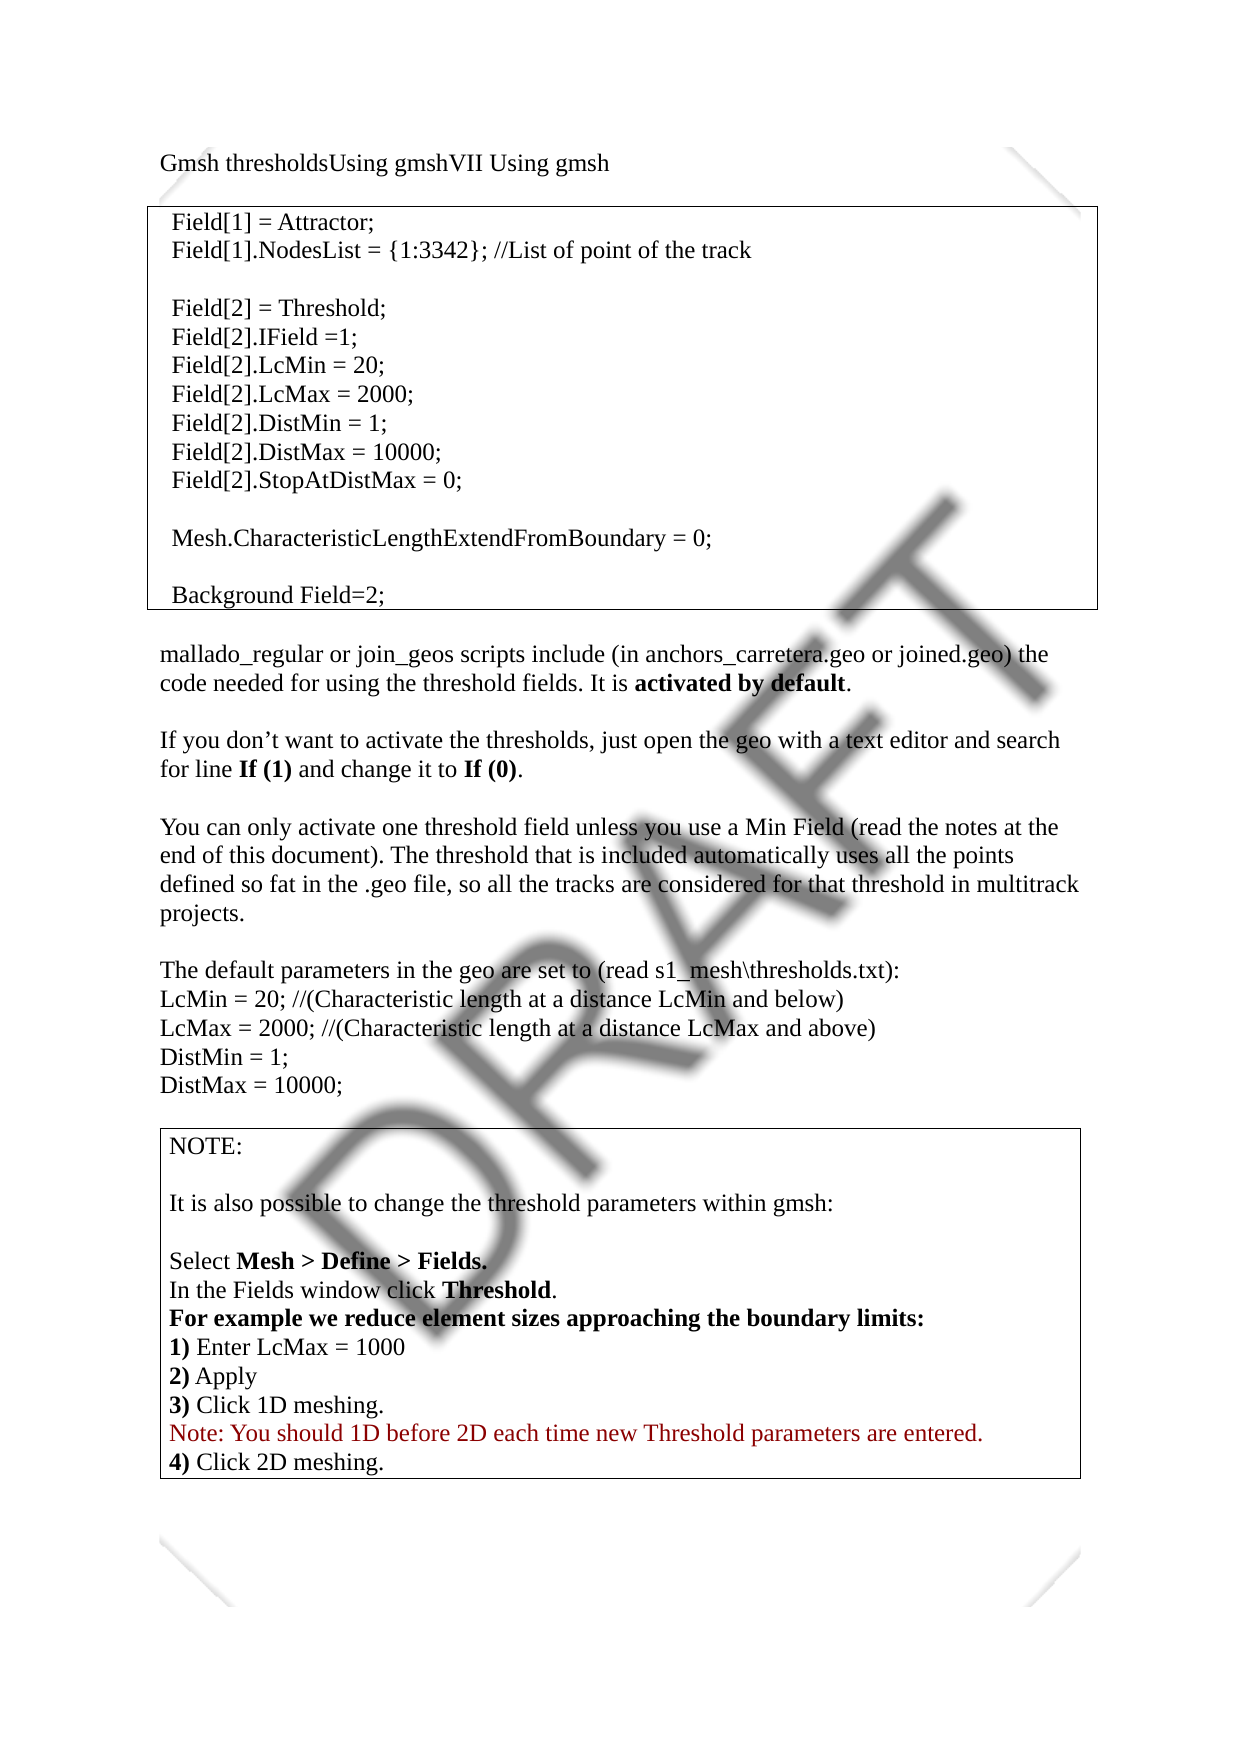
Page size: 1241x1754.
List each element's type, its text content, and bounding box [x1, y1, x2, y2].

text The default parameters in the geo are set to (read s1_mesh\thresholds.txt): LcMin = 20; //(Characteristic length at a distance LcMin and below) LcMax = 2000; //(Characteristic length at a distance LcMax and above) DistMin = 1; [159, 955, 1081, 1070]
picture [220, 697, 1021, 725]
picture [220, 610, 1021, 639]
picture [220, 1160, 1021, 1185]
picture [220, 1099, 1021, 1128]
text mallado_regular or join_geos scripts include (in anchors_carretera.geo or joined.geo) the code needed for using the threshold fields. It is activated by default. [159, 639, 1081, 697]
table_header Field[1] = Attractor; Field[1].NodesList = {1:3342}; //List of point of the track Field[2] = Threshold; Field[2].IField =1; Field[2].LcMin = 20; Field[2].LcMax = 2000; Field[2].DistMin = 1; Field[2].DistMax = 10000; Field[2].StopAtDistMax = 0; Mesh.CharacteristicLengthExtendFromBoundary = 0; Background Field=2; [148, 207, 1097, 609]
text It is also possible to change the threshold parameters within gmsh: [161, 1185, 1080, 1243]
picture [220, 927, 1021, 955]
text If you don’t want to activate the thresholds, just open the geo with a text editor and search for line If (1) and change it to If (0). [159, 725, 1081, 783]
text NOTE: [161, 1129, 1080, 1160]
text You can only activate one threshold field unless you use a Min Field (read the notes at the end of this document). The threshold that is included automatically uses all the points defined so fat in the .geo file, so all the tracks are considered for that threshold in multitrack projects. [159, 812, 1081, 927]
picture [220, 783, 1021, 812]
text Note: You should 1D before 2D each time new Threshold parameters are entered. 4) Click 2D meshing. [161, 1415, 1080, 1478]
text DistMax = 10000; [159, 1070, 1081, 1099]
text Select Mesh > Define > Fields. In the Fields window click Threshold. For example we reduce element sizes approaching the boundary limits: 1) Enter LcMax = 1000 2) Apply 3) Click 1D meshing. [161, 1243, 1080, 1415]
